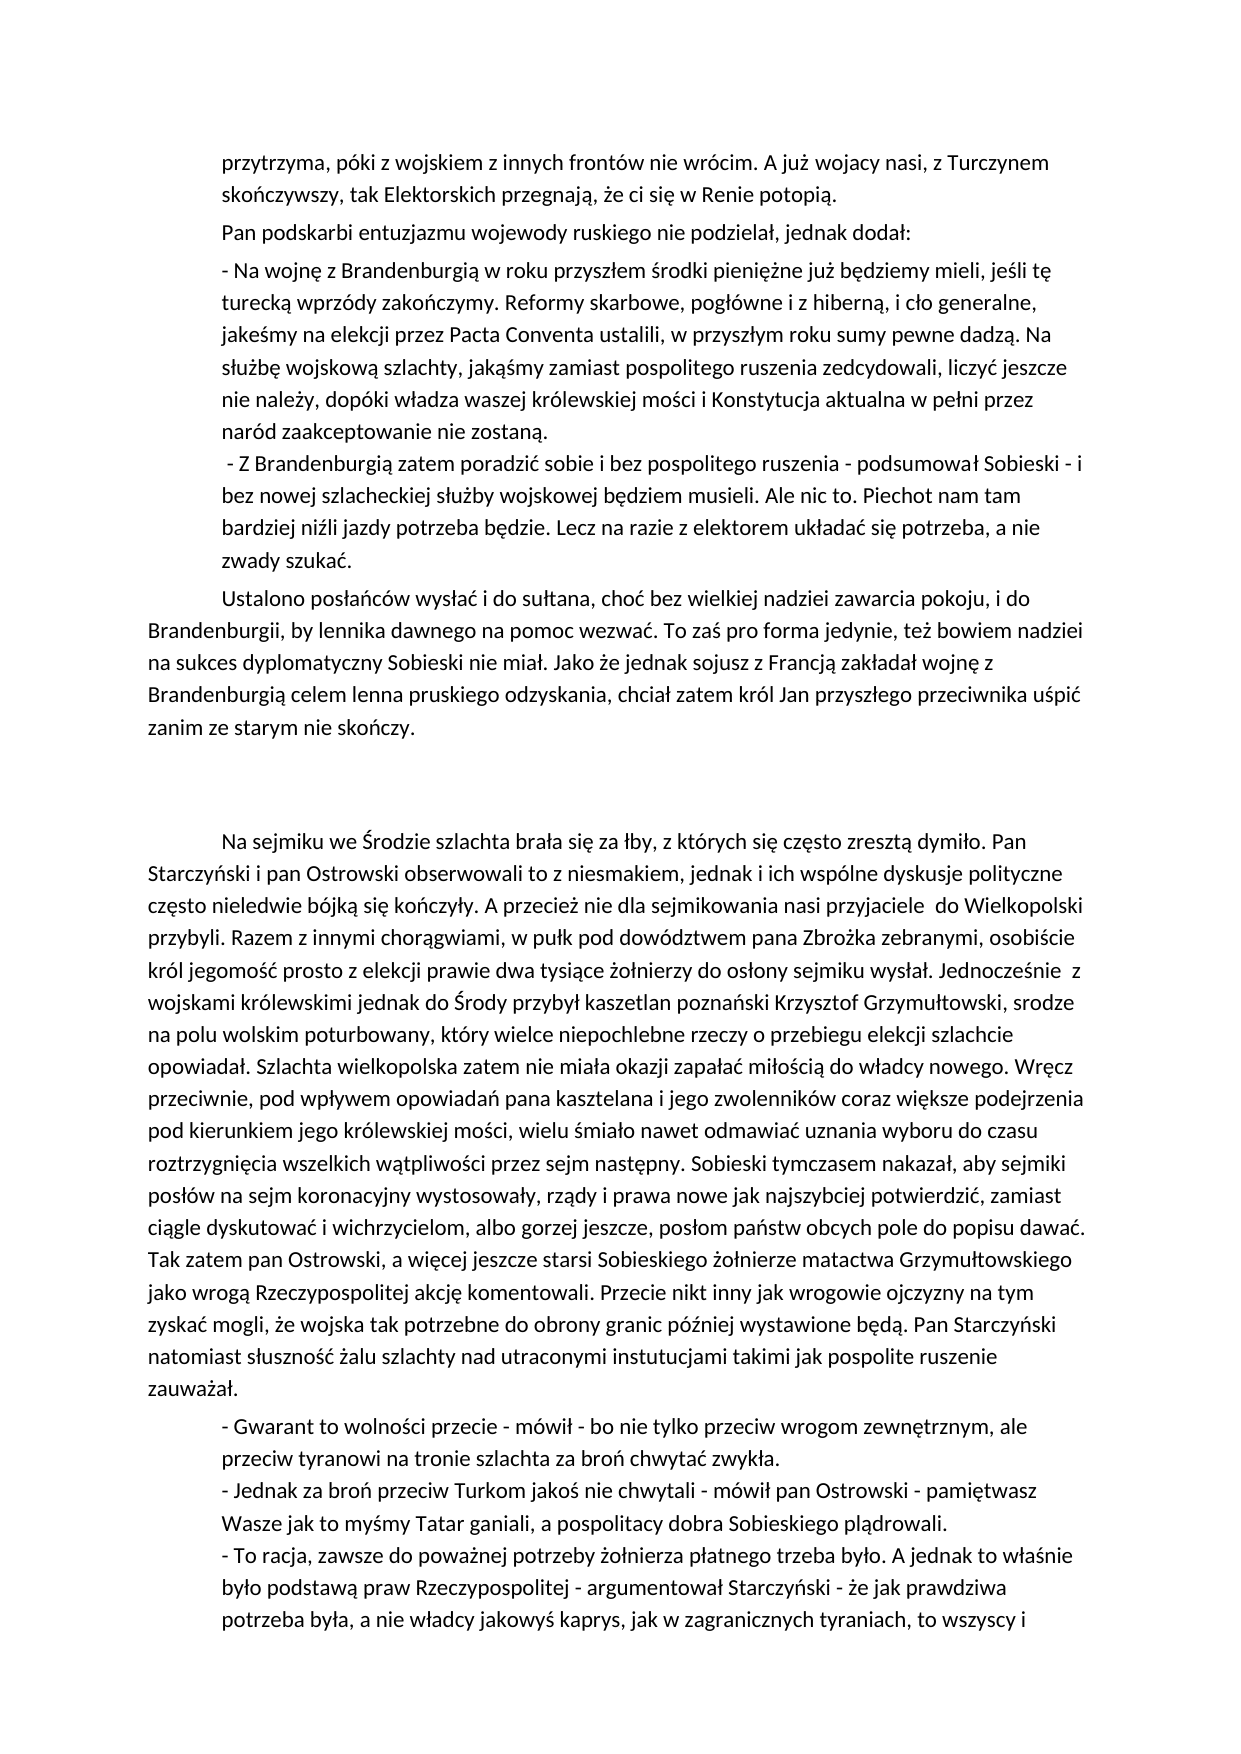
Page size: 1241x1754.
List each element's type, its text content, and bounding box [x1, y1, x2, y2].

text - Z Brandenburgią zatem poradzić sobie i bez pospolitego ruszenia - podsumował Sobieski - i bez nowej szlacheckiej służby wojskowej będziem musieli. Ale nic to. Piechot nam tam bardziej niźli jazdy potrzeba będzie. Lecz na razie z elektorem układać się potrzeba, a nie zwady szukać. [221, 449, 1093, 574]
text przytrzyma, póki z wojskiem z innych frontów nie wrócim. A już wojacy nasi, z Turczynem skończywszy, tak Elektorskich przegnają, że ci się w Renie potopią. [221, 148, 1093, 208]
text - To racja, zawsze do poważnej potrzeby żołnierza płatnego trzeba było. A jednak to właśnie było podstawą praw Rzeczypospolitej - argumentował Starczyński - że jak prawdziwa potrzeba była, a nie władcy jakowyś kaprys, jak w zagranicznych tyraniach, to wszyscy i [221, 1541, 1093, 1633]
text - Na wojnę z Brandenburgią w roku przyszłem środki pieniężne już będziemy mieli, jeśli tę turecką wprzódy zakończymy. Reformy skarbowe, pogłówne i z hiberną, i cło generalne, jakeśmy na elekcji przez Pacta Conventa ustalili, w przyszłym roku sumy pewne dadzą. Na służbę wojskową szlachty, jakąśmy zamiast pospolitego ruszenia zedcydowali, liczyć jeszcze nie należy, dopóki władza waszej królewskiej mości i Konstytucja aktualna w pełni przez naród zaakceptowanie nie zostaną. [221, 256, 1093, 445]
text - Jednak za broń przeciw Turkom jakoś nie chwytali - mówił pan Ostrowski - pamiętwasz Wasze jak to myśmy Tatar ganiali, a pospolitacy dobra Sobieskiego plądrowali. [221, 1477, 1093, 1537]
text - Gwarant to wolności przecie - mówił - bo nie tylko przeciw wrogom zewnętrznym, ale przeciw tyranowi na tronie szlachta za broń chwytać zwykła. [221, 1412, 1093, 1472]
text Ustalono posłańców wysłać i do sułtana, choć bez wielkiej nadziei zawarcia pokoju, i do Brandenburgii, by lennika dawnego na pomoc wezwać. To zaś pro forma jedynie, też bowiem nadziei na sukces dyplomatyczny Sobieski nie miał. Jako że jednak sojusz z Francją zakładał wojnę z Brandenburgią celem lenna pruskiego odzyskania, chciał zatem król Jan przyszłego przeciwnika uśpić zanim ze starym nie skończy. [148, 584, 1093, 741]
text Pan podskarbi entuzjazmu wojewody ruskiego nie podzielał, jednak dodał: [148, 218, 1093, 246]
text Na sejmiku we Środzie szlachta brała się za łby, z których się często zresztą dymiło. Pan Starczyński i pan Ostrowski obserwowali to z niesmakiem, jednak i ich wspólne dyskusje polityczne często nieledwie bójką się kończyły. A przecież nie dla sejmikowania nasi przyjaciele do Wielkopolski przybyli. Razem z innymi chorągwiami, w pułk pod dowództwem pana Zbrożka zebranymi, osobiście król jegomość prosto z elekcji prawie dwa tysiące żołnierzy do osłony sejmiku wysłał. Jednocześnie z wojskami królewskimi jednak do Środy przybył kaszetlan poznański Krzysztof Grzymułtowski, srodze na polu wolskim poturbowany, który wielce niepochlebne rzeczy o przebiegu elekcji szlachcie opowiadał. Szlachta wielkopolska zatem nie miała okazji zapałać miłością do władcy nowego. Wręcz przeciwnie, pod wpływem opowiadań pana kasztelana i jego zwolenników coraz większe podejrzenia pod kierunkiem jego królewskiej mości, wielu śmiało nawet odmawiać uznania wyboru do czasu roztrzygnięcia wszelkich wątpliwości przez sejm następny. Sobieski tymczasem nakazał, aby sejmiki posłów na sejm koronacyjny wystosowały, rządy i prawa nowe jak najszybciej potwierdzić, zamiast ciągle dyskutować i wichrzycielom, albo gorzej jeszcze, posłom państw obcych pole do popisu dawać. Tak zatem pan Ostrowski, a więcej jeszcze starsi Sobieskiego żołnierze matactwa Grzymułtowskiego jako wrogą Rzeczypospolitej akcję komentowali. Przecie nikt inny jak wrogowie ojczyzny na tym zyskać mogli, że wojska tak potrzebne do obrony granic później wystawione będą. Pan Starczyński natomiast słuszność żalu szlachty nad utraconymi instutucjami takimi jak pospolite ruszenie zauważał. [148, 827, 1093, 1402]
